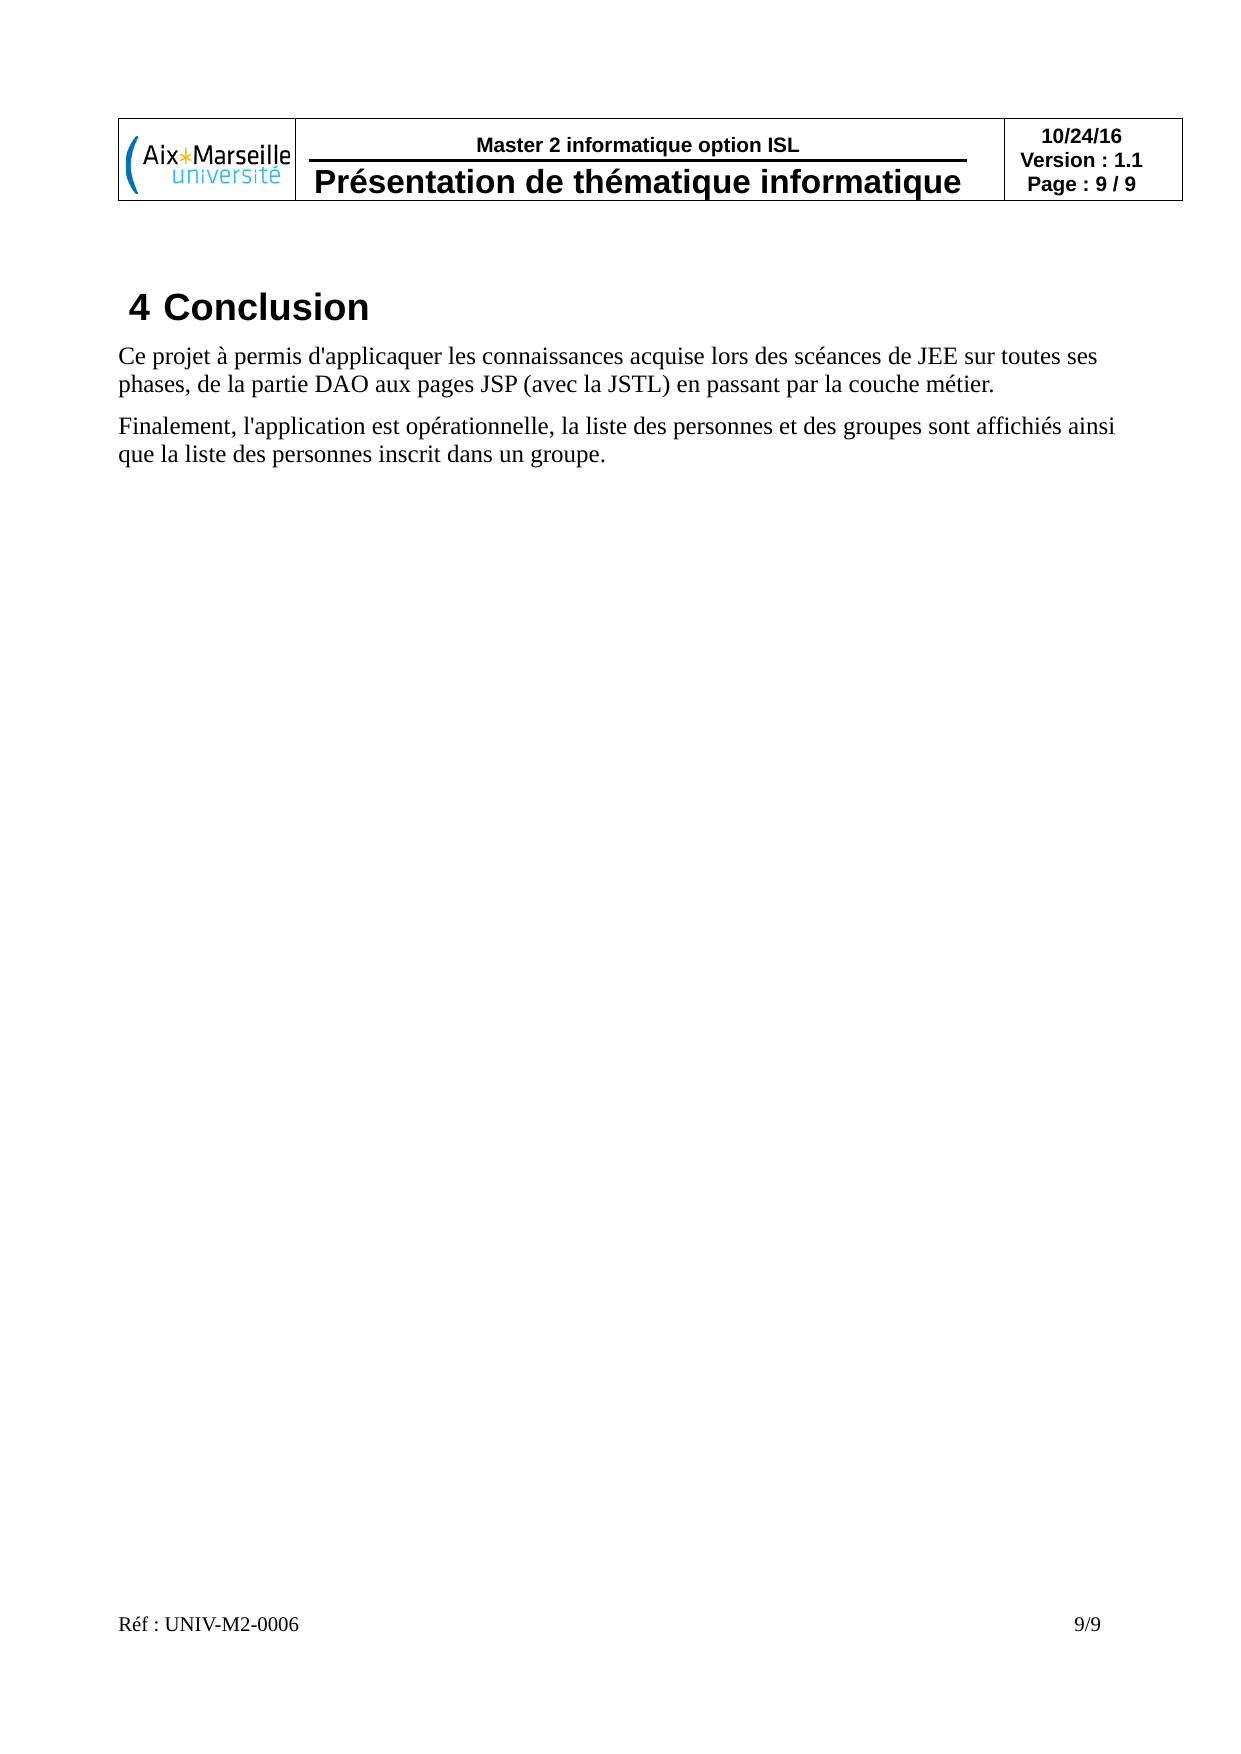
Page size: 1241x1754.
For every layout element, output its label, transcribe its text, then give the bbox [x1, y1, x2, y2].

picture [125, 136, 290, 194]
text Finalement, l'application est opérationnelle, la liste des personnes et des groupes sont affichiés ainsi que la liste des personnes inscrit dans un groupe. [118, 411, 1122, 468]
subtitle Conclusion [118, 284, 1122, 328]
text Ce projet à permis d'applicaquer les connaissances acquise lors des scéances de JEE sur toutes ses phases, de la partie DAO aux pages JSP (avec la JSTL) en passant par la couche métier. [118, 341, 1122, 398]
